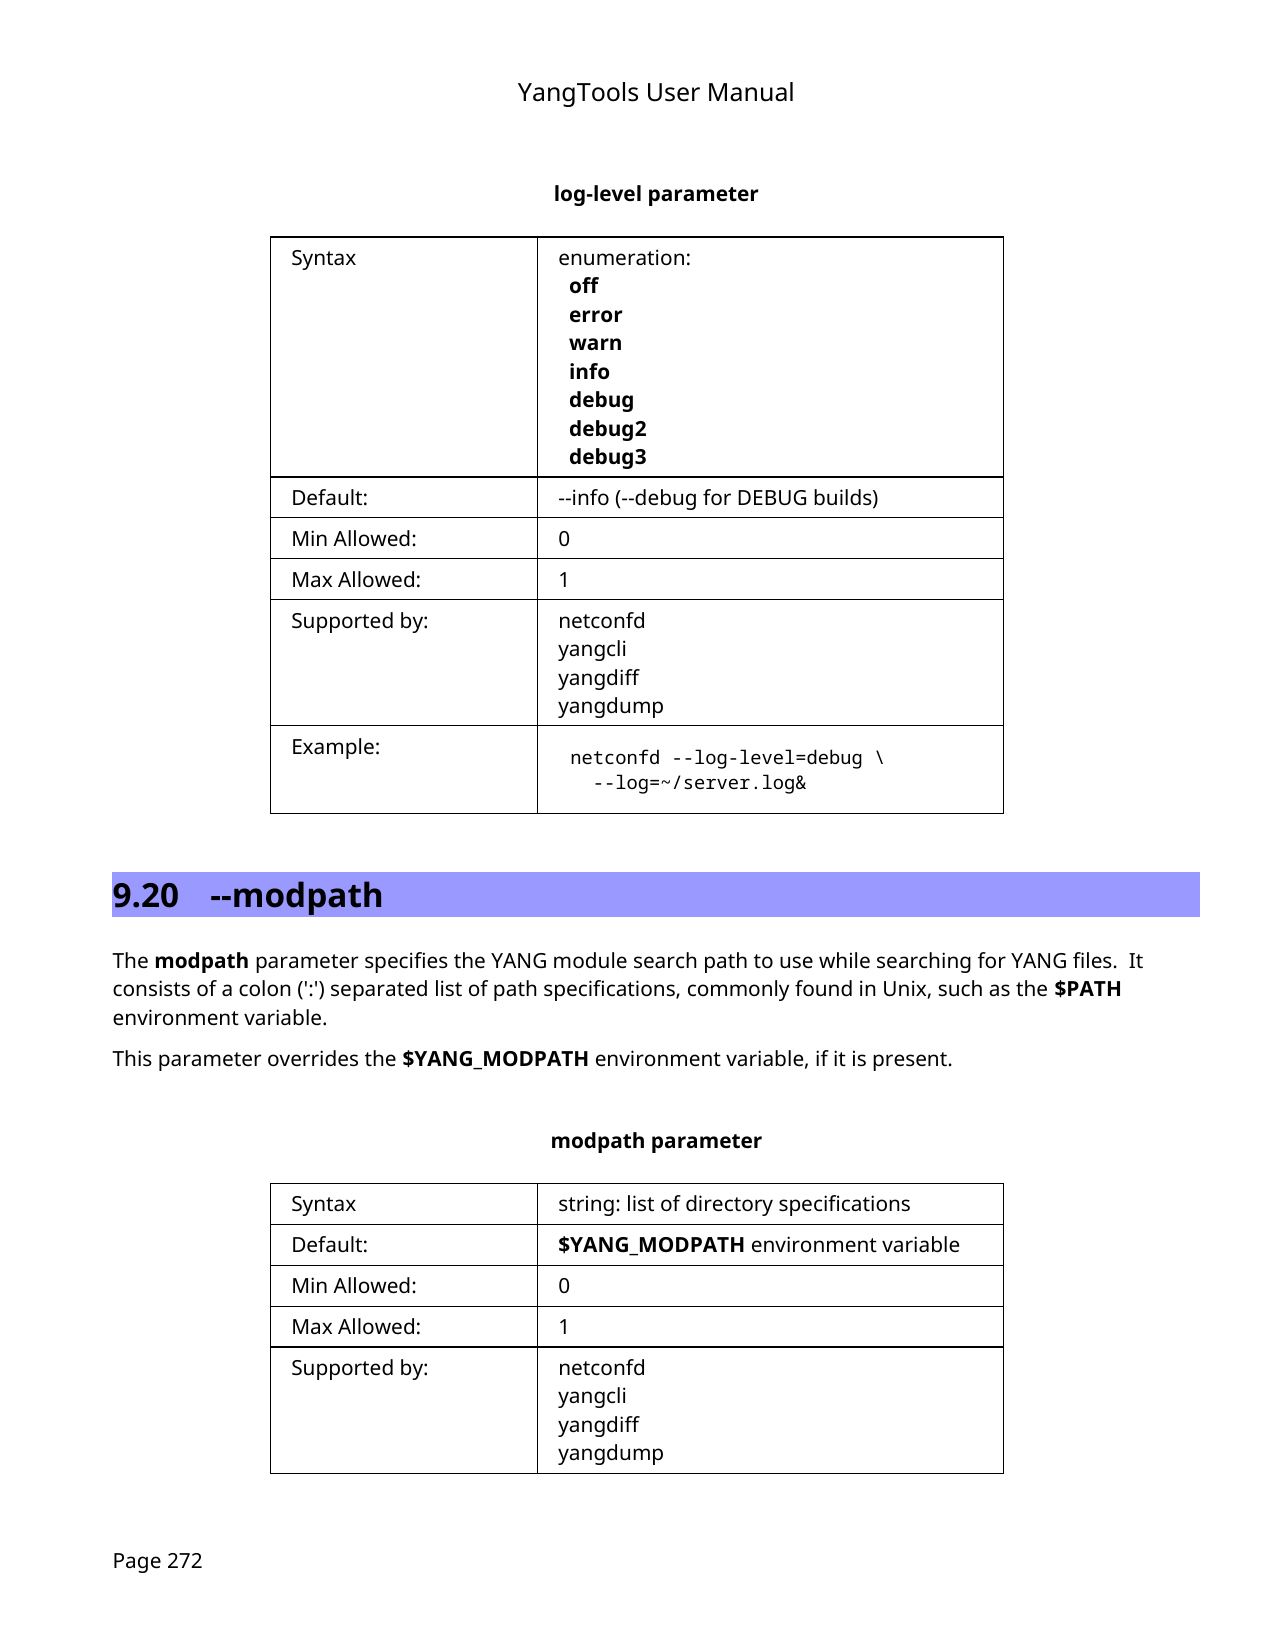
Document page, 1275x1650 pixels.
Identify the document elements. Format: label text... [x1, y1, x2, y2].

table_cell 0 [538, 518, 1003, 558]
table_cell Example: [271, 726, 537, 813]
table_cell Supported by: [271, 1348, 537, 1473]
table_cell 1 [538, 559, 1003, 599]
subtitle modpath parameter [127, 1126, 1185, 1154]
table_cell $YANG_MODPATH environment variable [538, 1225, 1003, 1264]
table_header string: list of directory specifications [538, 1184, 1003, 1224]
text The modpath parameter specifies the YANG module search path to use while searching for YANG files. It consists of a colon (':') separated list of path specifications, commonly found in Unix, such as the $PATH environment variable. [112, 946, 1200, 1031]
table_cell --info (--debug for DEBUG builds) [538, 478, 1003, 517]
table_cell Default: [271, 478, 537, 517]
table_cell 0 [538, 1266, 1003, 1306]
table_cell netconfd --log-level=debug \ --log=~/server.log& [538, 726, 1003, 813]
table_cell netconfd yangcli yangdiff yangdump [538, 600, 1003, 725]
table_header enumeration: off error warn info debug debug2 debug3 [538, 238, 1003, 476]
table_cell netconfd yangcli yangdiff yangdump [538, 1348, 1003, 1473]
table_cell Default: [271, 1225, 537, 1264]
table_cell Min Allowed: [271, 518, 537, 558]
table_cell Max Allowed: [271, 1307, 537, 1346]
table_header Syntax [271, 238, 537, 476]
subtitle log-level parameter [127, 179, 1185, 208]
table_cell Supported by: [271, 600, 537, 725]
table_header Syntax [271, 1184, 537, 1224]
table_cell Max Allowed: [271, 559, 537, 599]
text This parameter overrides the $YANG_MODPATH environment variable, if it is present. [112, 1044, 1200, 1072]
subtitle --modpath [112, 872, 1200, 917]
table_cell 1 [538, 1307, 1003, 1346]
table_cell Min Allowed: [271, 1266, 537, 1306]
